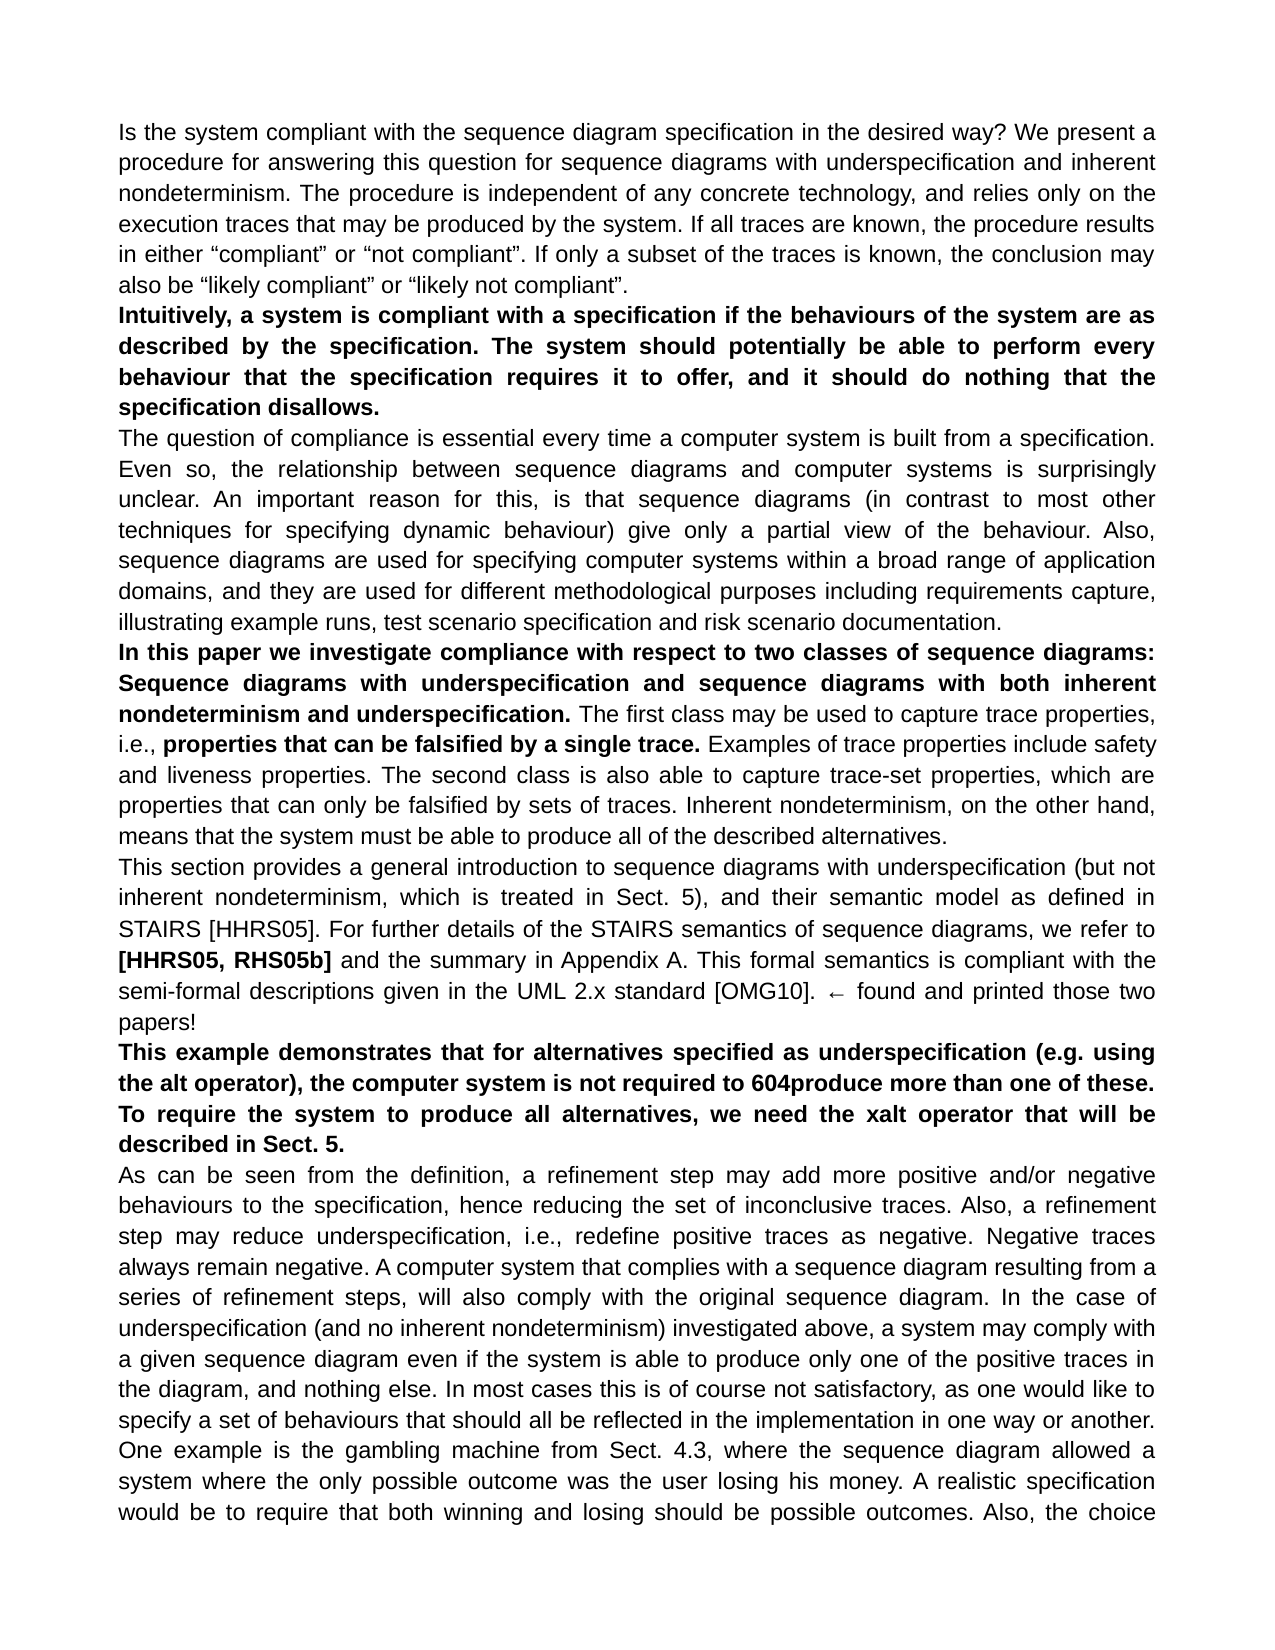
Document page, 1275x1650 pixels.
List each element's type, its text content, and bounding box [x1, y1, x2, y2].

text This example demonstrates that for alternatives specified as underspecification (e.g. using the alt operator), the computer system is not required to 604produce more than one of these. To require the system to produce all alternatives, we need the xalt operator that will be described in Sect. 5. [118, 1039, 1157, 1157]
text This section provides a general introduction to sequence diagrams with underspecification (but not inherent nondeterminism, which is treated in Sect. 5), and their semantic model as defined in STAIRS [HHRS05]. For further details of the STAIRS semantics of sequence diagrams, we refer to [HHRS05, RHS05b] and the summary in Appendix A. This formal semantics is compliant with the semi-formal descriptions given in the UML 2.x standard [OMG10]. ← found and printed those two papers! [118, 853, 1157, 1035]
text Is the system compliant with the sequence diagram specification in the desired way? We present a procedure for answering this question for sequence diagrams with underspecification and inherent nondeterminism. The procedure is independent of any concrete technology, and relies only on the execution traces that may be produced by the system. If all traces are known, the procedure results in either “compliant” or “not compliant”. If only a subset of the traces is known, the conclusion may also be “likely compliant” or “likely not compliant”. [118, 118, 1157, 298]
text The question of compliance is essential every time a computer system is built from a specification. Even so, the relationship between sequence diagrams and computer systems is surprisingly unclear. An important reason for this, is that sequence diagrams (in contrast to most other techniques for specifying dynamic behaviour) give only a partial view of the behaviour. Also, sequence diagrams are used for specifying computer systems within a broad range of application domains, and they are used for different methodological purposes including requirements capture, illustrating example runs, test scenario specification and risk scenario documentation. [118, 424, 1157, 635]
text Intuitively, a system is compliant with a specification if the behaviours of the system are as described by the specification. The system should potentially be able to perform every behaviour that the specification requires it to offer, and it should do nothing that the specification disallows. [118, 302, 1157, 421]
text In this paper we investigate compliance with respect to two classes of sequence diagrams: Sequence diagrams with underspecification and sequence diagrams with both inherent nondeterminism and underspecification. The first class may be used to capture trace properties, i.e., properties that can be falsified by a single trace. Examples of trace properties include safety and liveness properties. The second class is also able to capture trace-set properties, which are properties that can only be falsified by sets of traces. Inherent nondeterminism, on the other hand, means that the system must be able to produce all of the described alternatives. [118, 639, 1157, 849]
text As can be seen from the definition, a refinement step may add more positive and/or negative behaviours to the specification, hence reducing the set of inconclusive traces. Also, a refinement step may reduce underspecification, i.e., redefine positive traces as negative. Negative traces always remain negative. A computer system that complies with a sequence diagram resulting from a series of refinement steps, will also comply with the original sequence diagram. In the case of underspecification (and no inherent nondeterminism) investigated above, a system may comply with a given sequence diagram even if the system is able to produce only one of the positive traces in the diagram, and nothing else. In most cases this is of course not satisfactory, as one would like to specify a set of behaviours that should all be reflected in the implementation in one way or another. One example is the gambling machine from Sect. 4.3, where the sequence diagram allowed a system where the only possible outcome was the user losing his money. A realistic specification would be to require that both winning and losing should be possible outcomes. Also, the choice [118, 1161, 1157, 1525]
